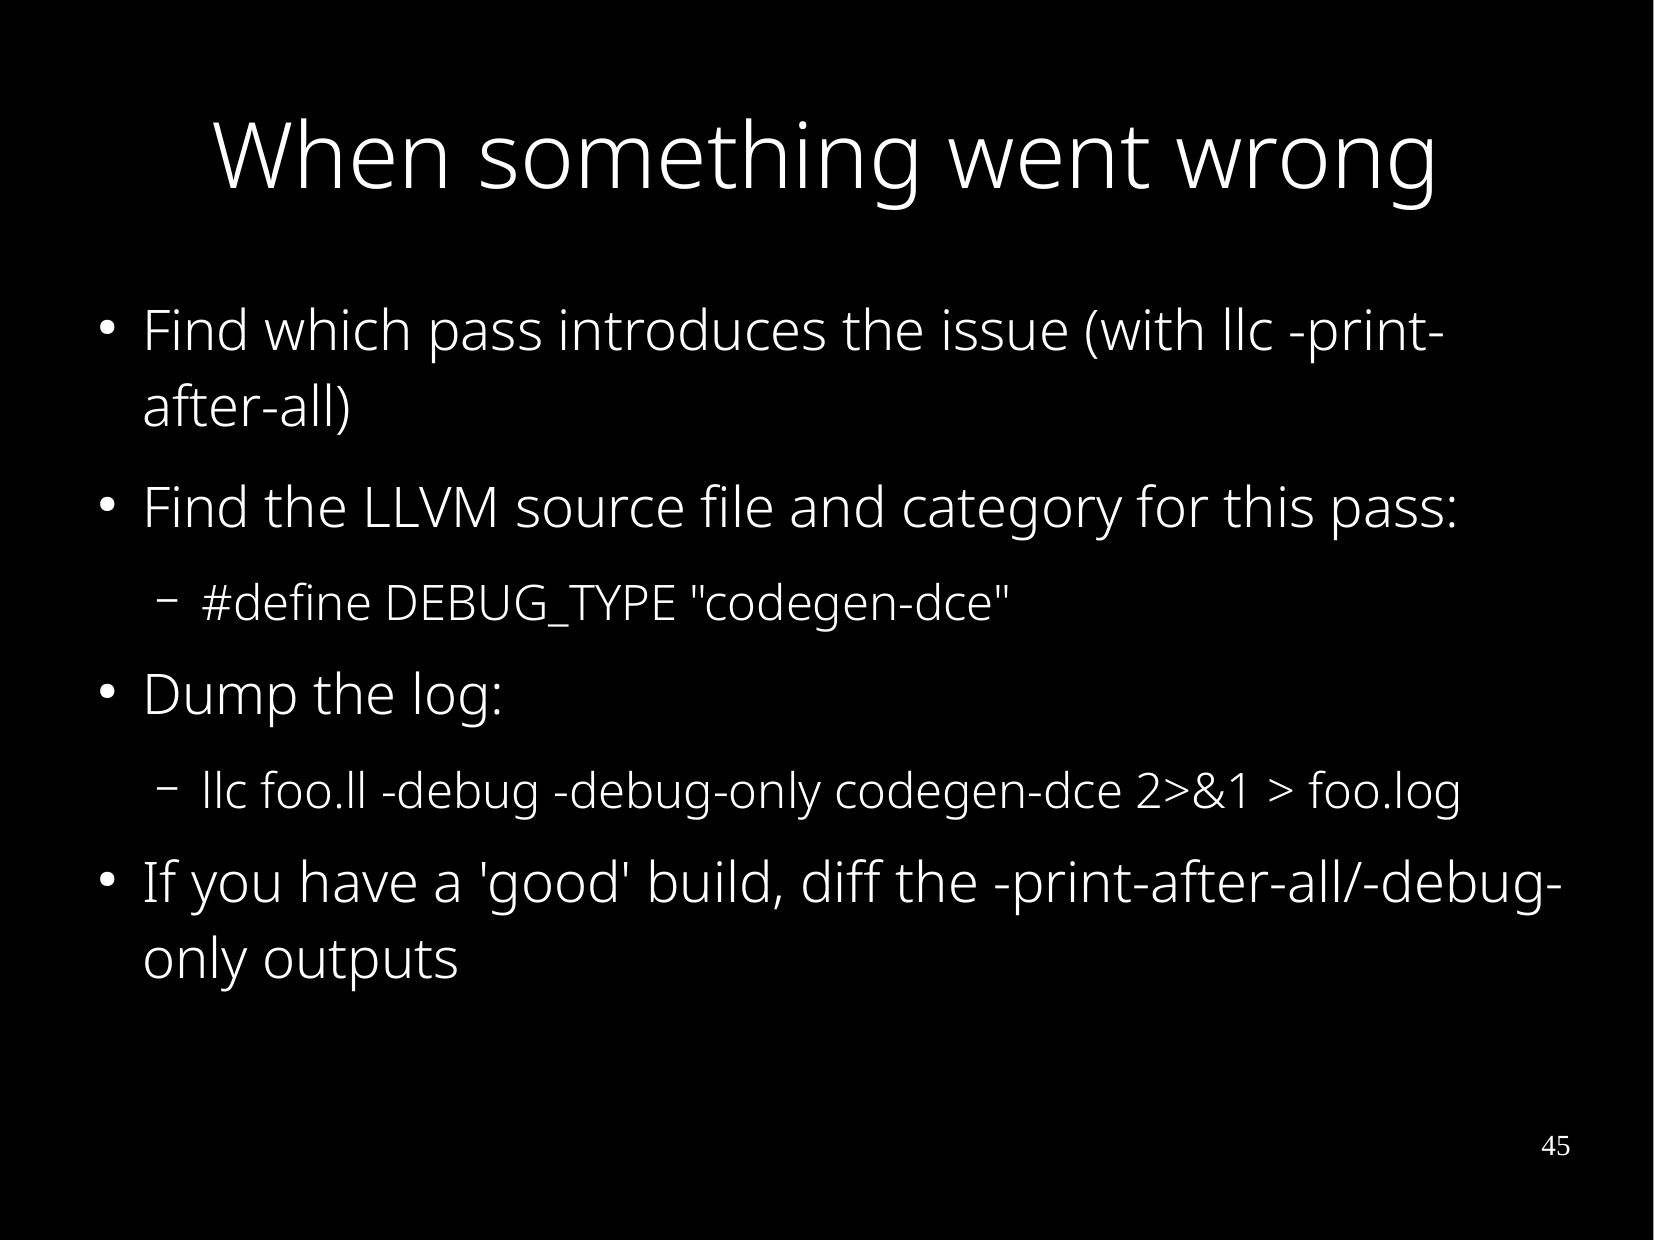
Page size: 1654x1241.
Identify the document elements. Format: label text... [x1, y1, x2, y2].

title When something went wrong [82, 49, 1571, 257]
list Find which pass introduces the issue (with llc -print-after-all) Find the LLVM source file and category for this pass: #define DEBUG_TYPE "codegen-dce" Dump the log: llc foo.ll -debug -debug-only codegen-dce 2>&1 > foo.log If you have a 'good' build, diff the -print-after-all/-debug-only outputs [82, 290, 1571, 1010]
